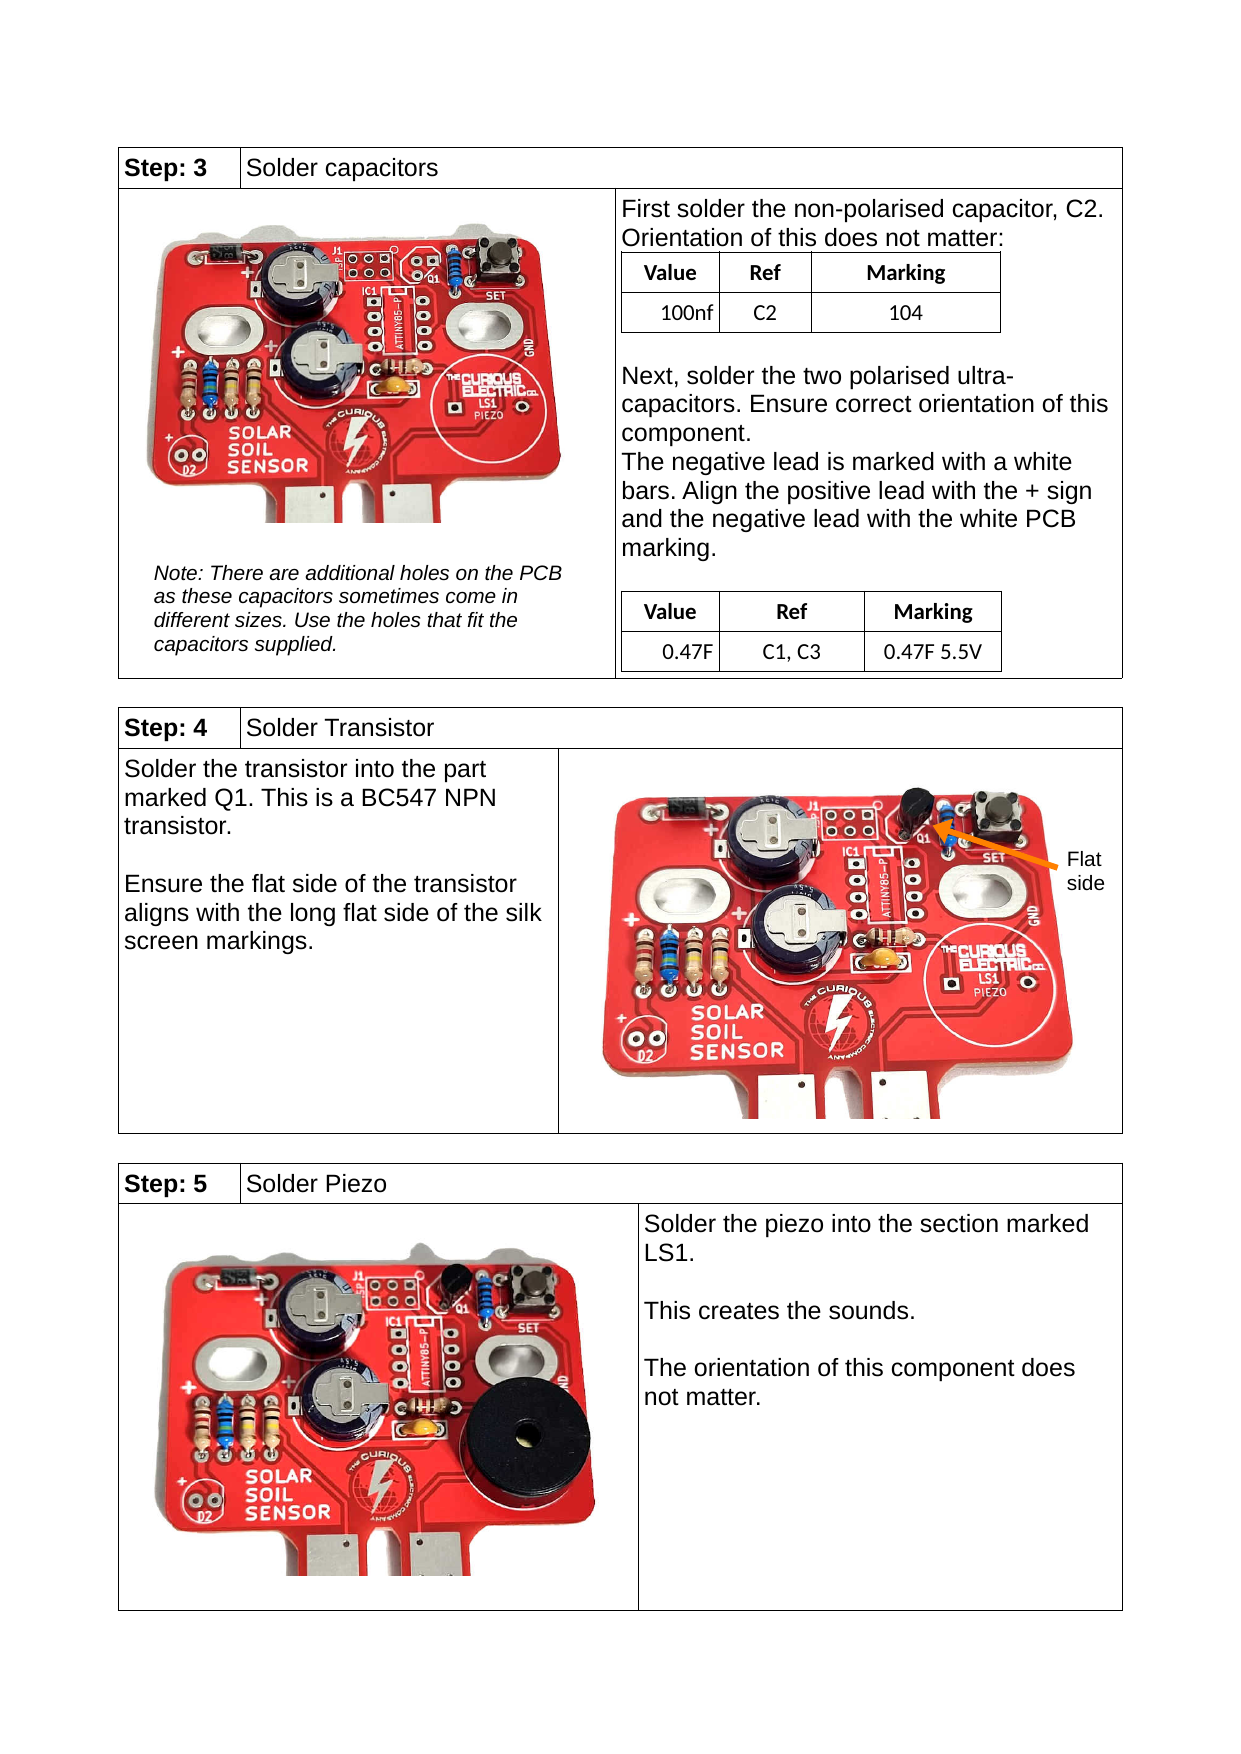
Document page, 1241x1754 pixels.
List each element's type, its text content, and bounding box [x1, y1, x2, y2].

table_cell Solder the transistor into the part marked Q1. This is a BC547 NPN transistor. Ensure the flat side of the transistor aligns with the long flat side of the silk screen markings. [119, 749, 558, 1133]
table_cell [119, 1204, 638, 1610]
table_cell 0.47F 5.5V [865, 632, 1001, 671]
table_cell 100nf [622, 293, 719, 331]
table_cell [559, 749, 1122, 1133]
table_cell 104 [812, 293, 1000, 331]
table_cell C2 [720, 293, 811, 331]
table_cell First solder the non-polarised capacitor, C2. Orientation of this does not matter: Next, solder the two polarised ultra-capacitors. Ensure correct orientation of this component. The negative lead is marked with a white bars. Align the positive lead with the + sign and the negative lead with the white PCB marking. [616, 189, 1122, 677]
table_cell [119, 189, 615, 677]
table_header Solder Transistor [241, 708, 1122, 747]
picture [562, 754, 1108, 1119]
table_header Value [622, 253, 719, 291]
table_header Step: 5 [119, 1164, 240, 1203]
table_header Ref [720, 253, 811, 291]
picture [123, 203, 608, 523]
table_header Step: 3 [119, 148, 240, 188]
table_cell Solder the piezo into the section marked LS1. This creates the sounds. The orientation of this component does not matter. [639, 1204, 1122, 1610]
table_header Solder capacitors [241, 148, 1122, 188]
table_header Marking [865, 592, 1001, 631]
table_header Marking [812, 253, 1000, 291]
table_header Value [622, 592, 719, 631]
table_cell C1, C3 [720, 632, 864, 671]
picture [122, 1218, 636, 1576]
table_cell 0.47F [622, 632, 719, 671]
table_header Solder Piezo [241, 1164, 1122, 1203]
table_header Ref [720, 592, 864, 631]
table_header Step: 4 [119, 708, 240, 747]
